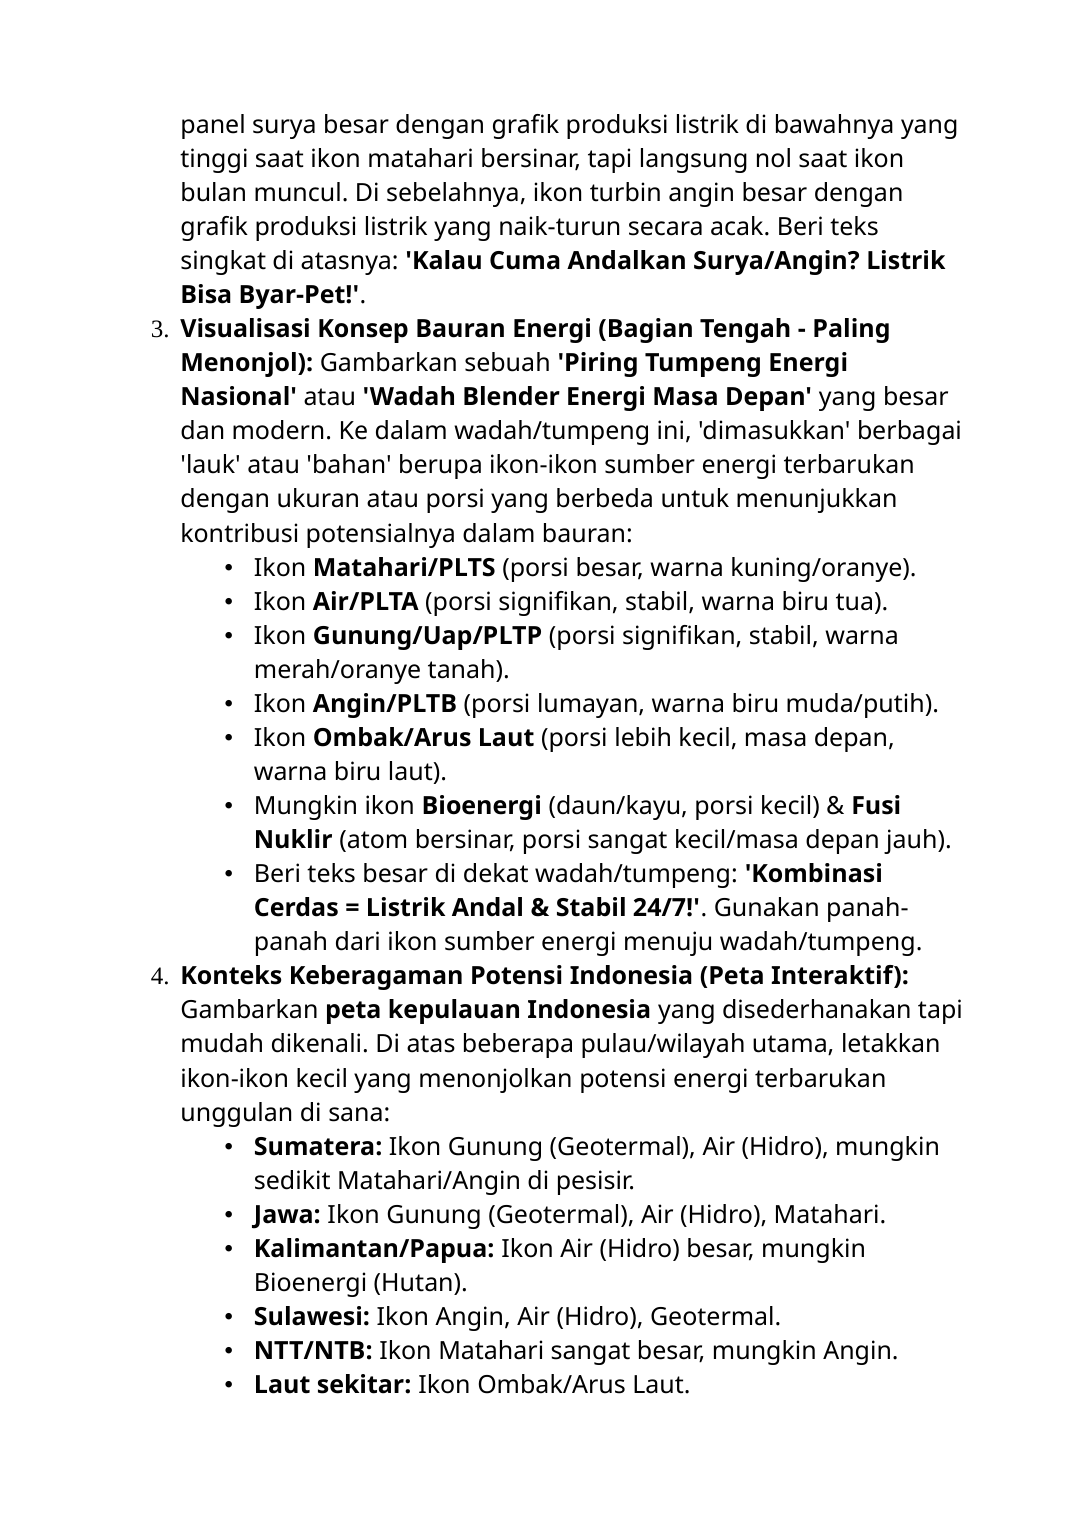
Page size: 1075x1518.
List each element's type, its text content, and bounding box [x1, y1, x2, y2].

list Ikon Matahari/PLTS (porsi besar, warna kuning/oranye). [224, 549, 968, 583]
list Ikon Ombak/Arus Laut (porsi lebih kecil, masa depan, warna biru laut). [224, 719, 968, 788]
list Laut sekitar: Ikon Ombak/Arus Laut. [224, 1367, 968, 1401]
list Sulawesi: Ikon Angin, Air (Hidro), Geotermal. [224, 1299, 968, 1333]
list panel surya besar dengan grafik produksi listrik di bawahnya yang tinggi saat ikon matahari bersinar, tapi langsung nol saat ikon bulan muncul. Di sebelahnya, ikon turbin angin besar dengan grafik produksi listrik yang naik-turun secara acak. Beri teks singkat di atasnya: 'Kalau Cuma Andalkan Surya/Angin? Listrik Bisa Byar-Pet!'. [151, 106, 968, 311]
list Konteks Keberagaman Potensi Indonesia (Peta Interaktif): Gambarkan peta kepulauan Indonesia yang disederhanakan tapi mudah dikenali. Di atas beberapa pulau/wilayah utama, letakkan ikon-ikon kecil yang menonjolkan potensi energi terbarukan unggulan di sana: [151, 958, 968, 1128]
list NTT/NTB: Ikon Matahari sangat besar, mungkin Angin. [224, 1333, 968, 1367]
list Ikon Air/PLTA (porsi signifikan, stabil, warna biru tua). [224, 583, 968, 617]
list Visualisasi Konsep Bauran Energi (Bagian Tengah - Paling Menonjol): Gambarkan sebuah 'Piring Tumpeng Energi Nasional' atau 'Wadah Blender Energi Masa Depan' yang besar dan modern. Ke dalam wadah/tumpeng ini, 'dimasukkan' berbagai 'lauk' atau 'bahan' berupa ikon-ikon sumber energi terbarukan dengan ukuran atau porsi yang berbeda untuk menunjukkan kontribusi potensialnya dalam bauran: [151, 311, 968, 549]
list Beri teks besar di dekat wadah/tumpeng: 'Kombinasi Cerdas = Listrik Andal & Stabil 24/7!'. Gunakan panah-panah dari ikon sumber energi menuju wadah/tumpeng. [224, 856, 968, 958]
list Ikon Angin/PLTB (porsi lumayan, warna biru muda/putih). [224, 686, 968, 719]
list Mungkin ikon Bioenergi (daun/kayu, porsi kecil) & Fusi Nuklir (atom bersinar, porsi sangat kecil/masa depan jauh). [224, 788, 968, 856]
list Sumatera: Ikon Gunung (Geotermal), Air (Hidro), mungkin sedikit Matahari/Angin di pesisir. [224, 1128, 968, 1196]
list Jawa: Ikon Gunung (Geotermal), Air (Hidro), Matahari. [224, 1196, 968, 1231]
list Ikon Gunung/Uap/PLTP (porsi signifikan, stabil, warna merah/oranye tanah). [224, 617, 968, 686]
list Kalimantan/Papua: Ikon Air (Hidro) besar, mungkin Bioenergi (Hutan). [224, 1231, 968, 1299]
